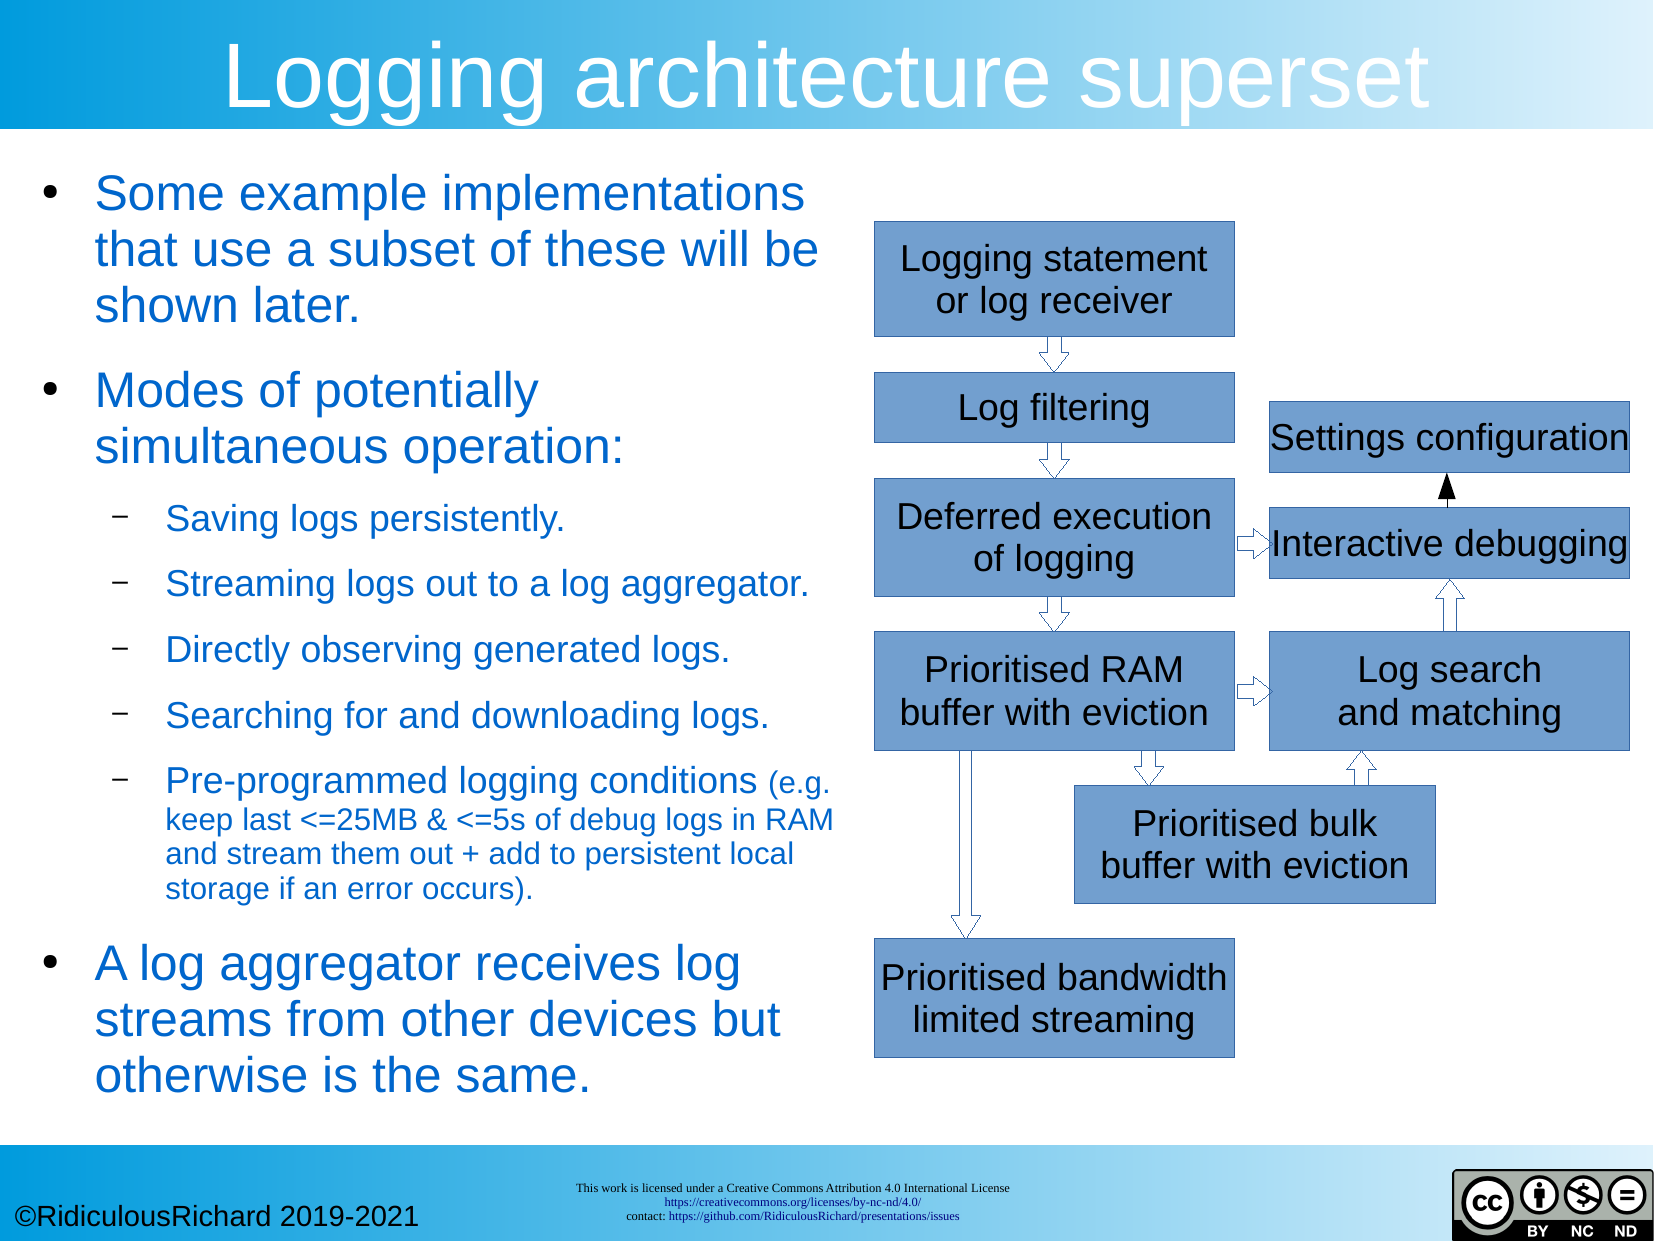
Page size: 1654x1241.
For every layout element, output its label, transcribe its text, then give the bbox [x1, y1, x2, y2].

text_box Logging statement or log receiver [874, 221, 1235, 337]
text_box Interactive debugging [1269, 507, 1630, 579]
text_box Deferred execution of logging [874, 478, 1235, 597]
text_box Settings configuration [1269, 401, 1630, 473]
picture [1452, 1169, 1654, 1241]
text_box Prioritised RAM buffer with eviction [874, 631, 1235, 751]
text_box Log filtering [874, 372, 1235, 443]
list Some example implementations that use a subset of these will be shown later. Modes of potentially simultaneous operation: Saving logs persistently. Streaming logs out to a log aggregator. Directly observing generated logs. Searching for and downloading logs. Pre-programmed logging conditions (e.g. keep last <=25MB & <=5s of debug logs in RAM and stream them out + add to persistent local storage if an error occurs). A log aggregator receives log streams from other devices but otherwise is the same. [23, 165, 839, 1123]
picture [138, 1146, 142, 1241]
title Logging architecture superset [82, 23, 1571, 129]
text_box Log search and matching [1269, 631, 1630, 751]
text_box Prioritised bulk buffer with eviction [1074, 785, 1436, 904]
text_box Prioritised bandwidth limited streaming [874, 938, 1235, 1058]
